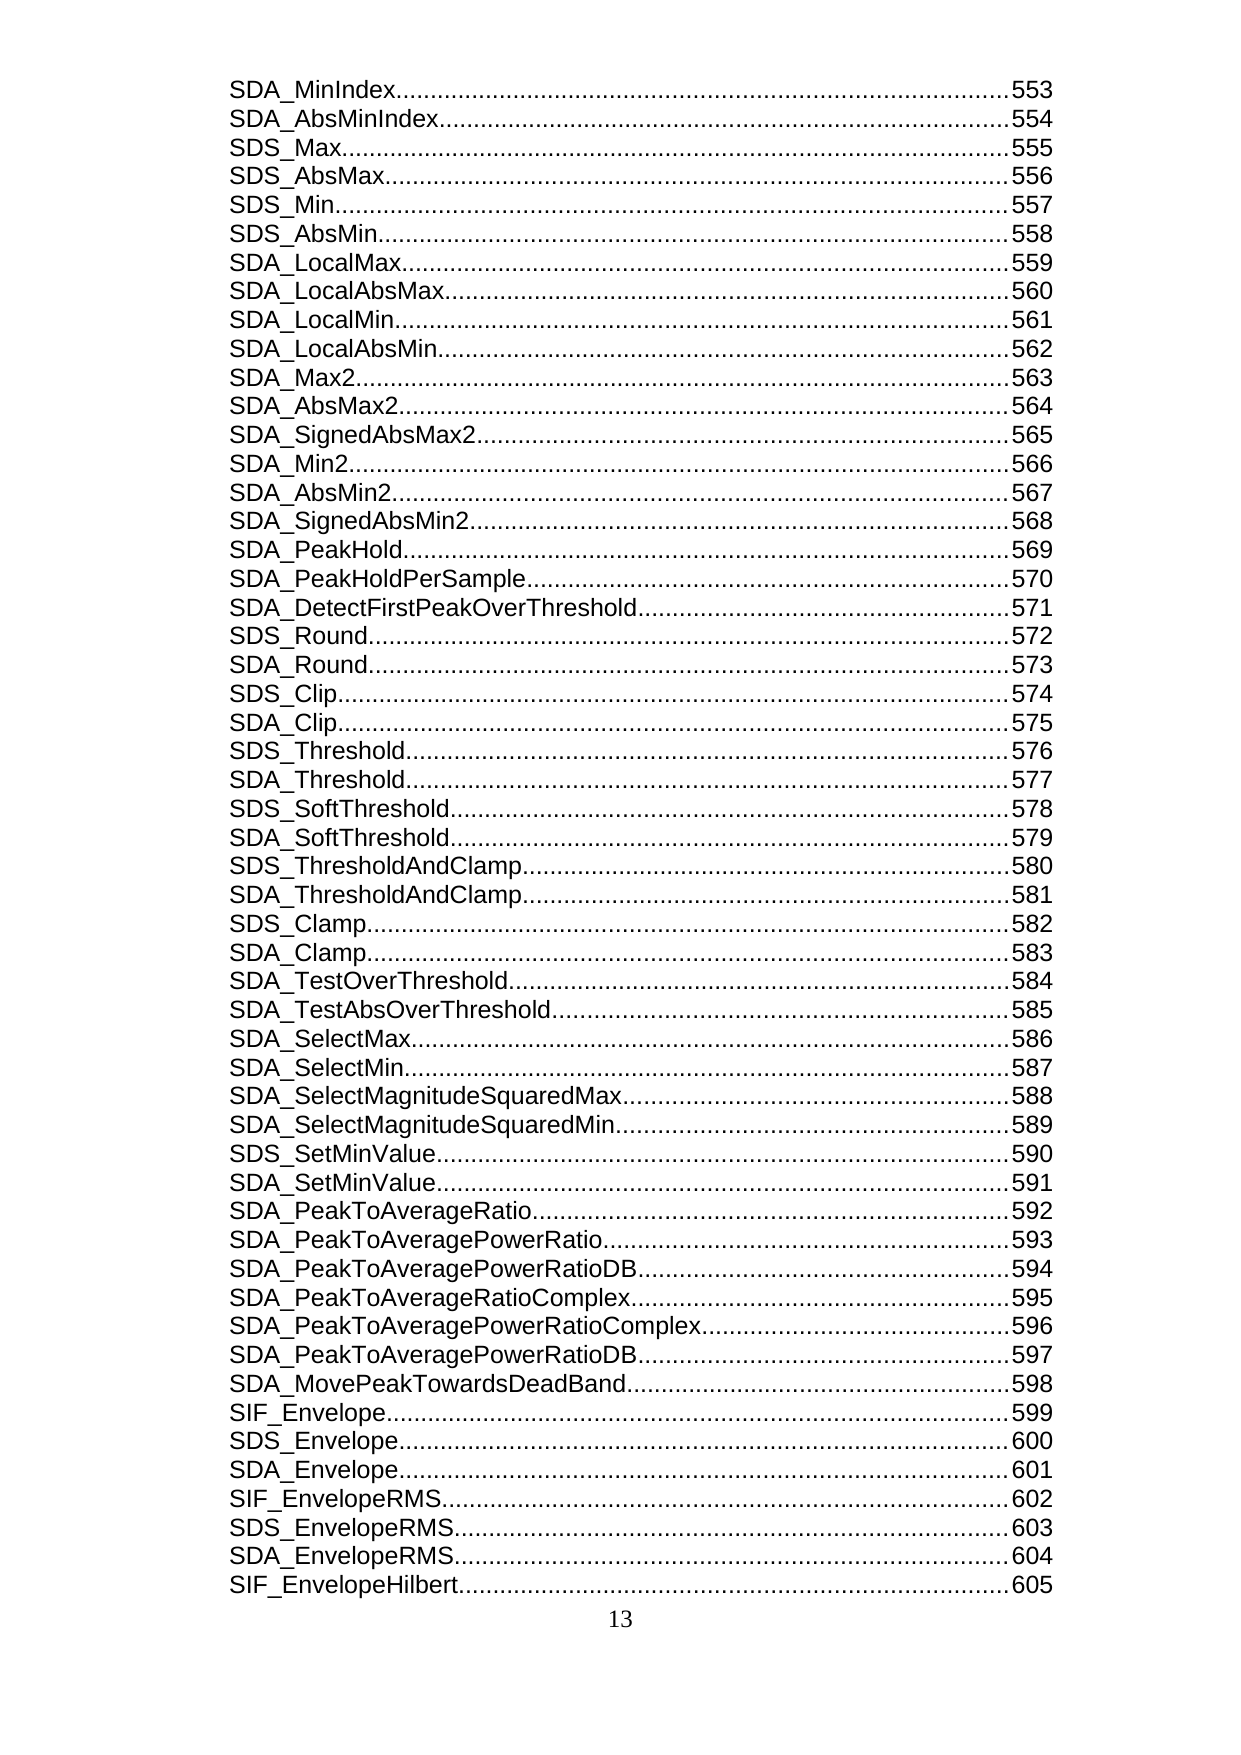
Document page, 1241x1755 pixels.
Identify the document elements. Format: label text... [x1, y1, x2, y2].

text SIF_EnvelopeRMS 602 [229, 1484, 1053, 1512]
text SDS_Clamp 582 [229, 909, 1053, 937]
text SDA_PeakToAverageRatioComplex 595 [229, 1282, 1053, 1311]
text SDS_Envelope 600 [229, 1426, 1053, 1455]
text SDA_SelectMagnitudeSquaredMax 588 [229, 1081, 1053, 1110]
text SDA_TestOverThreshold 584 [229, 966, 1053, 995]
text SDS_Threshold 576 [229, 736, 1053, 765]
text SDA_PeakHold 569 [229, 535, 1053, 564]
text SIF_EnvelopeHilbert 605 [229, 1570, 1053, 1599]
text SDA_PeakToAveragePowerRatioDB 594 [229, 1254, 1053, 1282]
text SDA_PeakToAveragePowerRatio 593 [229, 1225, 1053, 1254]
text SDS_Clip 574 [229, 679, 1053, 707]
text SDA_SoftThreshold 579 [229, 822, 1053, 851]
text SDA_MinIndex 553 [229, 75, 1053, 104]
text SDA_EnvelopeRMS 604 [229, 1541, 1053, 1570]
text SDA_PeakToAveragePowerRatioComplex 596 [229, 1311, 1053, 1340]
text SDS_SoftThreshold 578 [229, 794, 1053, 822]
text SIF_Envelope 599 [229, 1397, 1053, 1426]
text SDS_ThresholdAndClamp 580 [229, 851, 1053, 880]
text SDA_DetectFirstPeakOverThreshold 571 [229, 592, 1053, 621]
text SDA_AbsMinIndex 554 [229, 104, 1053, 132]
text SDA_LocalMin 561 [229, 305, 1053, 334]
text SDA_MovePeakTowardsDeadBand 598 [229, 1369, 1053, 1397]
text SDS_SetMinValue 590 [229, 1139, 1053, 1167]
text SDA_LocalAbsMin 562 [229, 334, 1053, 362]
text SDA_SignedAbsMax2 565 [229, 420, 1053, 449]
text SDS_AbsMax 556 [229, 161, 1053, 190]
text SDA_Min2 566 [229, 449, 1053, 477]
text SDA_PeakToAveragePowerRatioDB 597 [229, 1340, 1053, 1369]
text SDA_Round 573 [229, 650, 1053, 679]
text SDA_TestAbsOverThreshold 585 [229, 995, 1053, 1024]
text SDA_Max2 563 [229, 362, 1053, 391]
text SDA_Clamp 583 [229, 937, 1053, 966]
text SDA_Envelope 601 [229, 1455, 1053, 1484]
text SDS_Min 557 [229, 190, 1053, 219]
text SDA_SignedAbsMin2 568 [229, 506, 1053, 535]
text SDA_PeakHoldPerSample 570 [229, 564, 1053, 592]
text SDA_SetMinValue 591 [229, 1167, 1053, 1196]
text SDA_Threshold 577 [229, 765, 1053, 794]
text SDA_PeakToAverageRatio 592 [229, 1196, 1053, 1225]
text SDS_Round 572 [229, 621, 1053, 650]
text SDA_SelectMax 586 [229, 1024, 1053, 1052]
text SDS_Max 555 [229, 132, 1053, 161]
text SDS_EnvelopeRMS 603 [229, 1512, 1053, 1541]
text SDA_SelectMagnitudeSquaredMin 589 [229, 1110, 1053, 1139]
text SDA_LocalAbsMax 560 [229, 276, 1053, 305]
text SDA_AbsMin2 567 [229, 477, 1053, 506]
text SDA_Clip 575 [229, 707, 1053, 736]
text SDA_LocalMax 559 [229, 247, 1053, 276]
text SDA_AbsMax2 564 [229, 391, 1053, 420]
text SDS_AbsMin 558 [229, 219, 1053, 247]
text SDA_SelectMin 587 [229, 1052, 1053, 1081]
text SDA_ThresholdAndClamp 581 [229, 880, 1053, 909]
